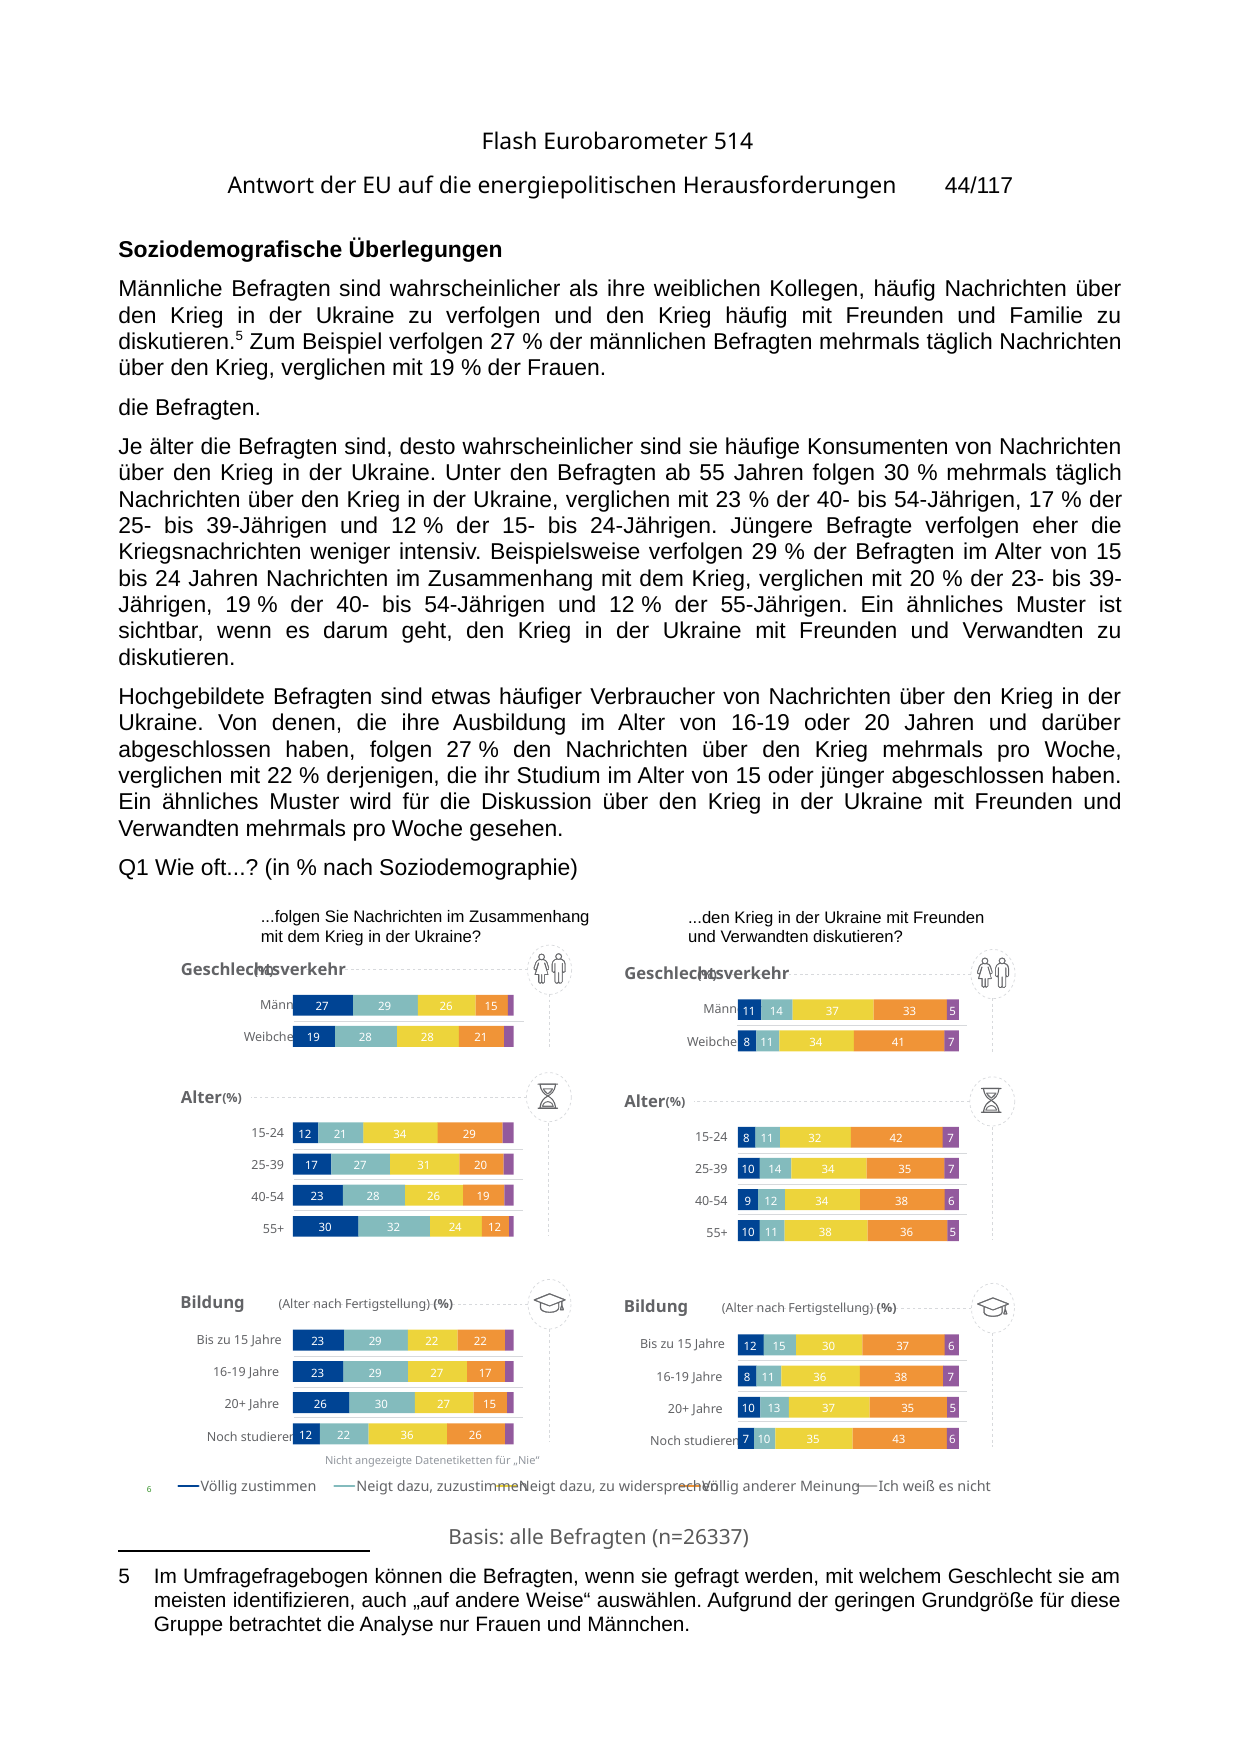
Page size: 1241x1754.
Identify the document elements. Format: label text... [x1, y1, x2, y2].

text Männliche Befragten sind wahrscheinlicher als ihre weiblichen Kollegen, häufig Nachrichten über den Krieg in der Ukraine zu verfolgen und den Krieg häufig mit Freunden und Familie zu diskutieren. Zum Beispiel verfolgen 27 % der männlichen Befragten mehrmals täglich Nachrichten über den Krieg, verglichen mit 19 % der Frauen. [118, 275, 1122, 381]
text Je älter die Befragten sind, desto wahrscheinlicher sind sie häufige Konsumenten von Nachrichten über den Krieg in der Ukraine. Unter den Befragten ab 55 Jahren folgen 30 % mehrmals täglich Nachrichten über den Krieg in der Ukraine, verglichen mit 23 % der 40- bis 54-Jährigen, 17 % der 25- bis 39-Jährigen und 12 % der 15- bis 24-Jährigen. Jüngere Befragte verfolgen eher die Kriegsnachrichten weniger intensiv. Beispielsweise verfolgen 29 % der Befragten im Alter von 15 bis 24 Jahren Nachrichten im Zusammenhang mit dem Krieg, verglichen mit 20 % der 23- bis 39-Jährigen, 19 % der 40- bis 54-Jährigen und 12 % der 55-Jährigen. Ein ähnliches Muster ist sichtbar, wenn es darum geht, den Krieg in der Ukraine mit Freunden und Verwandten zu diskutieren. [118, 433, 1122, 670]
text Im Umfragefragebogen können die Befragten, wenn sie gefragt werden, mit welchem Geschlecht sie am meisten identifizieren, auch „auf andere Weise“ auswählen. Aufgrund der geringen Grundgröße für diese Gruppe betrachtet die Analyse nur Frauen und Männchen. [118, 1564, 1122, 1636]
text Soziodemografische Überlegungen [118, 236, 1122, 262]
text Hochgebildete Befragten sind etwas häufiger Verbraucher von Nachrichten über den Krieg in der Ukraine. Von denen, die ihre Ausbildung im Alter von 16-19 oder 20 Jahren und darüber abgeschlossen haben, folgen 27 % den Nachrichten über den Krieg mehrmals pro Woche, verglichen mit 22 % derjenigen, die ihr Studium im Alter von 15 oder jünger abgeschlossen haben. Ein ähnliches Muster wird für die Diskussion über den Krieg in der Ukraine mit Freunden und Verwandten mehrmals pro Woche gesehen. [118, 683, 1122, 841]
text die Befragten. [118, 393, 1122, 420]
text Q1 Wie oft...? (in % nach Soziodemographie) [118, 854, 1122, 880]
